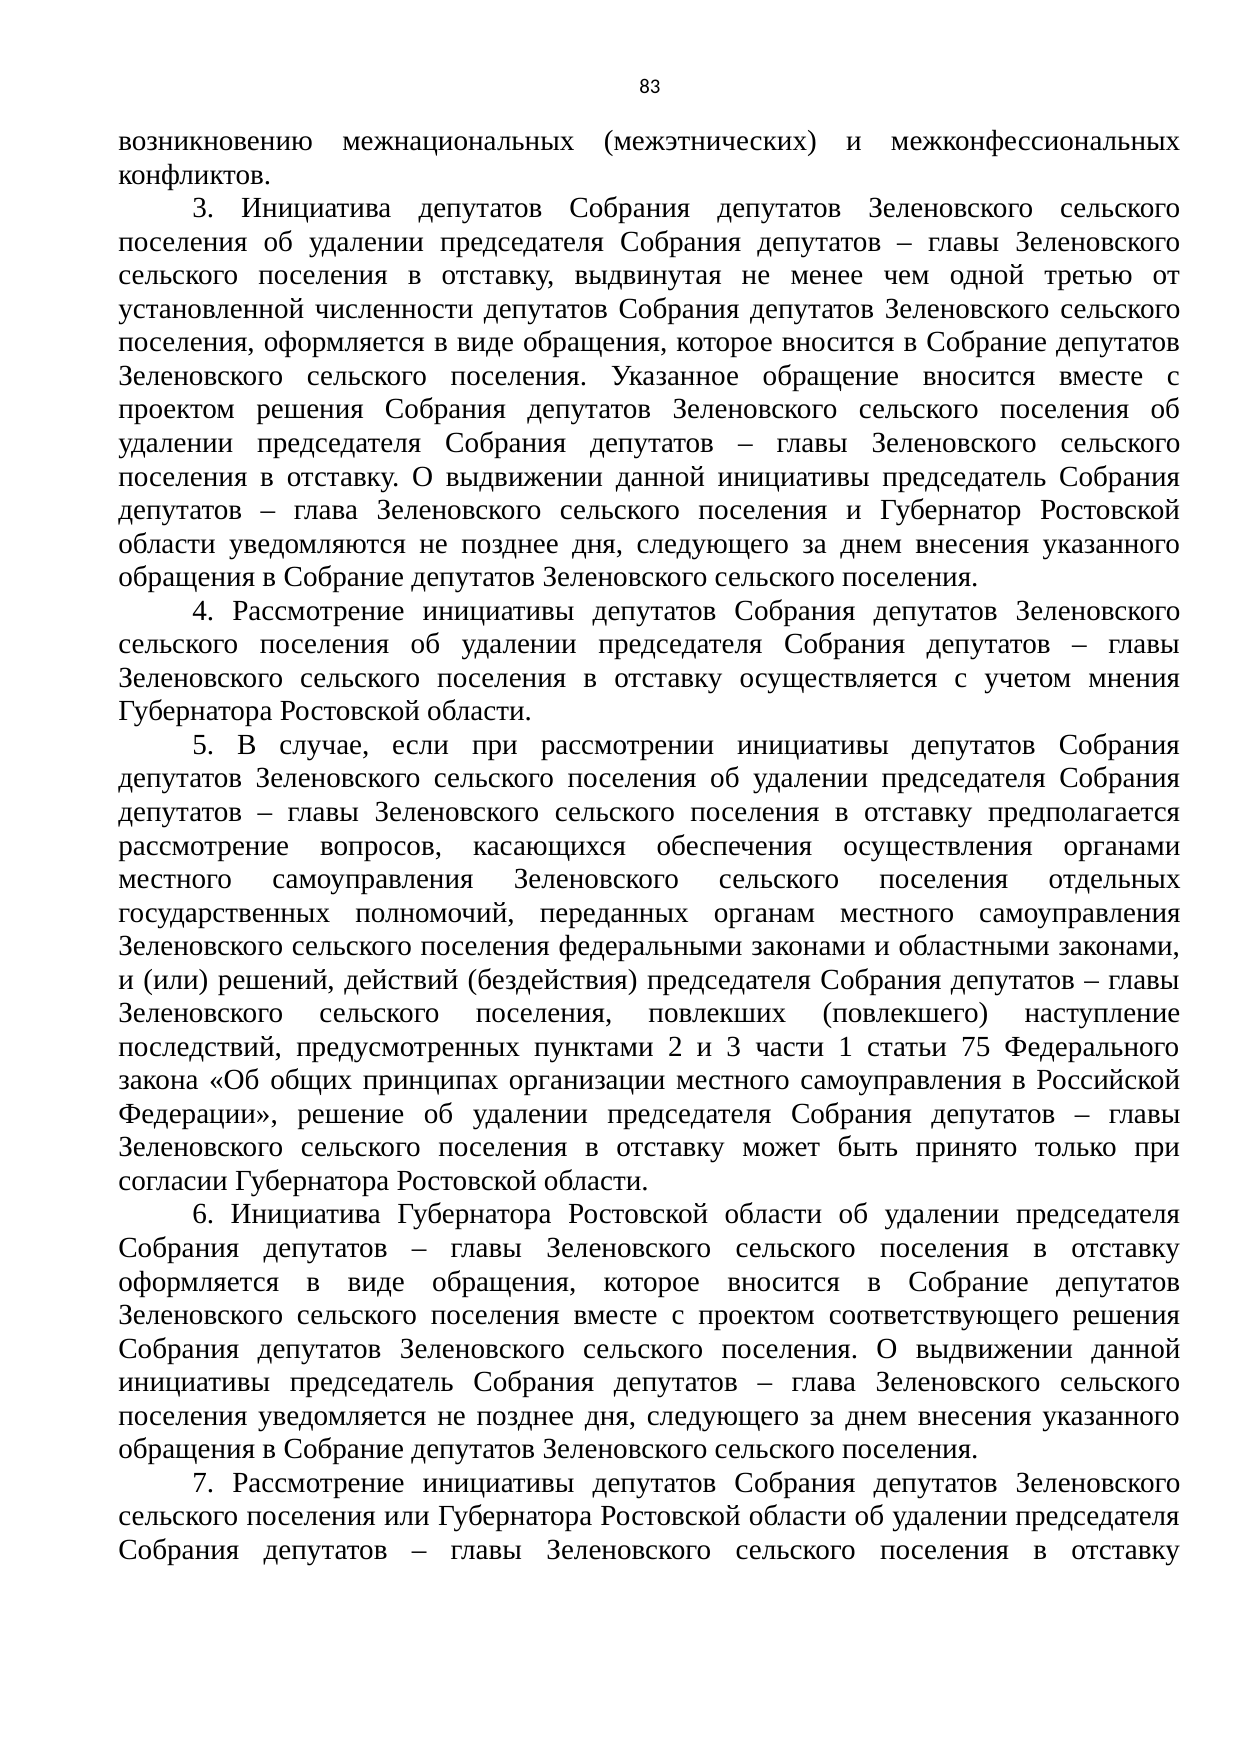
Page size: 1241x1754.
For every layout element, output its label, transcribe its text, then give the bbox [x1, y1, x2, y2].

text 5. В случае, если при рассмотрении инициативы депутатов Собрания депутатов Зеленовского сельского поселения об удалении председателя Собрания депутатов – главы Зеленовского сельского поселения в отставку предполагается рассмотрение вопросов, касающихся обеспечения осуществления органами местного самоуправления Зеленовского сельского поселения отдельных государственных полномочий, переданных органам местного самоуправления Зеленовского сельского поселения федеральными законами и областными законами, и (или) решений, действий (бездействия) председателя Собрания депутатов – главы Зеленовского сельского поселения, повлекших (повлекшего) наступление последствий, предусмотренных пунктами 2 и 3 части 1 статьи 75 Федерального закона «Об общих принципах организации местного самоуправления в Российской Федерации», решение об удалении председателя Собрания депутатов – главы Зеленовского сельского поселения в отставку может быть принято только при согласии Губернатора Ростовской области. [118, 727, 1181, 1197]
text 3. Инициатива депутатов Собрания депутатов Зеленовского сельского поселения об удалении председателя Собрания депутатов – главы Зеленовского сельского поселения в отставку, выдвинутая не менее чем одной третью от установленной численности депутатов Собрания депутатов Зеленовского сельского поселения, оформляется в виде обращения, которое вносится в Собрание депутатов Зеленовского сельского поселения. Указанное обращение вносится вместе с проектом решения Собрания депутатов Зеленовского сельского поселения об удалении председателя Собрания депутатов – главы Зеленовского сельского поселения в отставку. О выдвижении данной инициативы председатель Собрания депутатов – глава Зеленовского сельского поселения и Губернатор Ростовской области уведомляются не позднее дня, следующего за днем внесения указанного обращения в Собрание депутатов Зеленовского сельского поселения. [118, 190, 1181, 593]
text 6. Инициатива Губернатора Ростовской области об удалении председателя Собрания депутатов – главы Зеленовского сельского поселения в отставку оформляется в виде обращения, которое вносится в Собрание депутатов Зеленовского сельского поселения вместе с проектом соответствующего решения Собрания депутатов Зеленовского сельского поселения. О выдвижении данной инициативы председатель Собрания депутатов – глава Зеленовского сельского поселения уведомляется не позднее дня, следующего за днем внесения указанного обращения в Собрание депутатов Зеленовского сельского поселения. [118, 1197, 1181, 1465]
text возникновению межнациональных (межэтнических) и межконфессиональных конфликтов. [118, 123, 1181, 190]
text 7. Рассмотрение инициативы депутатов Собрания депутатов Зеленовского сельского поселения или Губернатора Ростовской области об удалении председателя Собрания депутатов – главы Зеленовского сельского поселения в отставку [118, 1465, 1181, 1566]
text 4. Рассмотрение инициативы депутатов Собрания депутатов Зеленовского сельского поселения об удалении председателя Собрания депутатов – главы Зеленовского сельского поселения в отставку осуществляется с учетом мнения Губернатора Ростовской области. [118, 593, 1181, 727]
